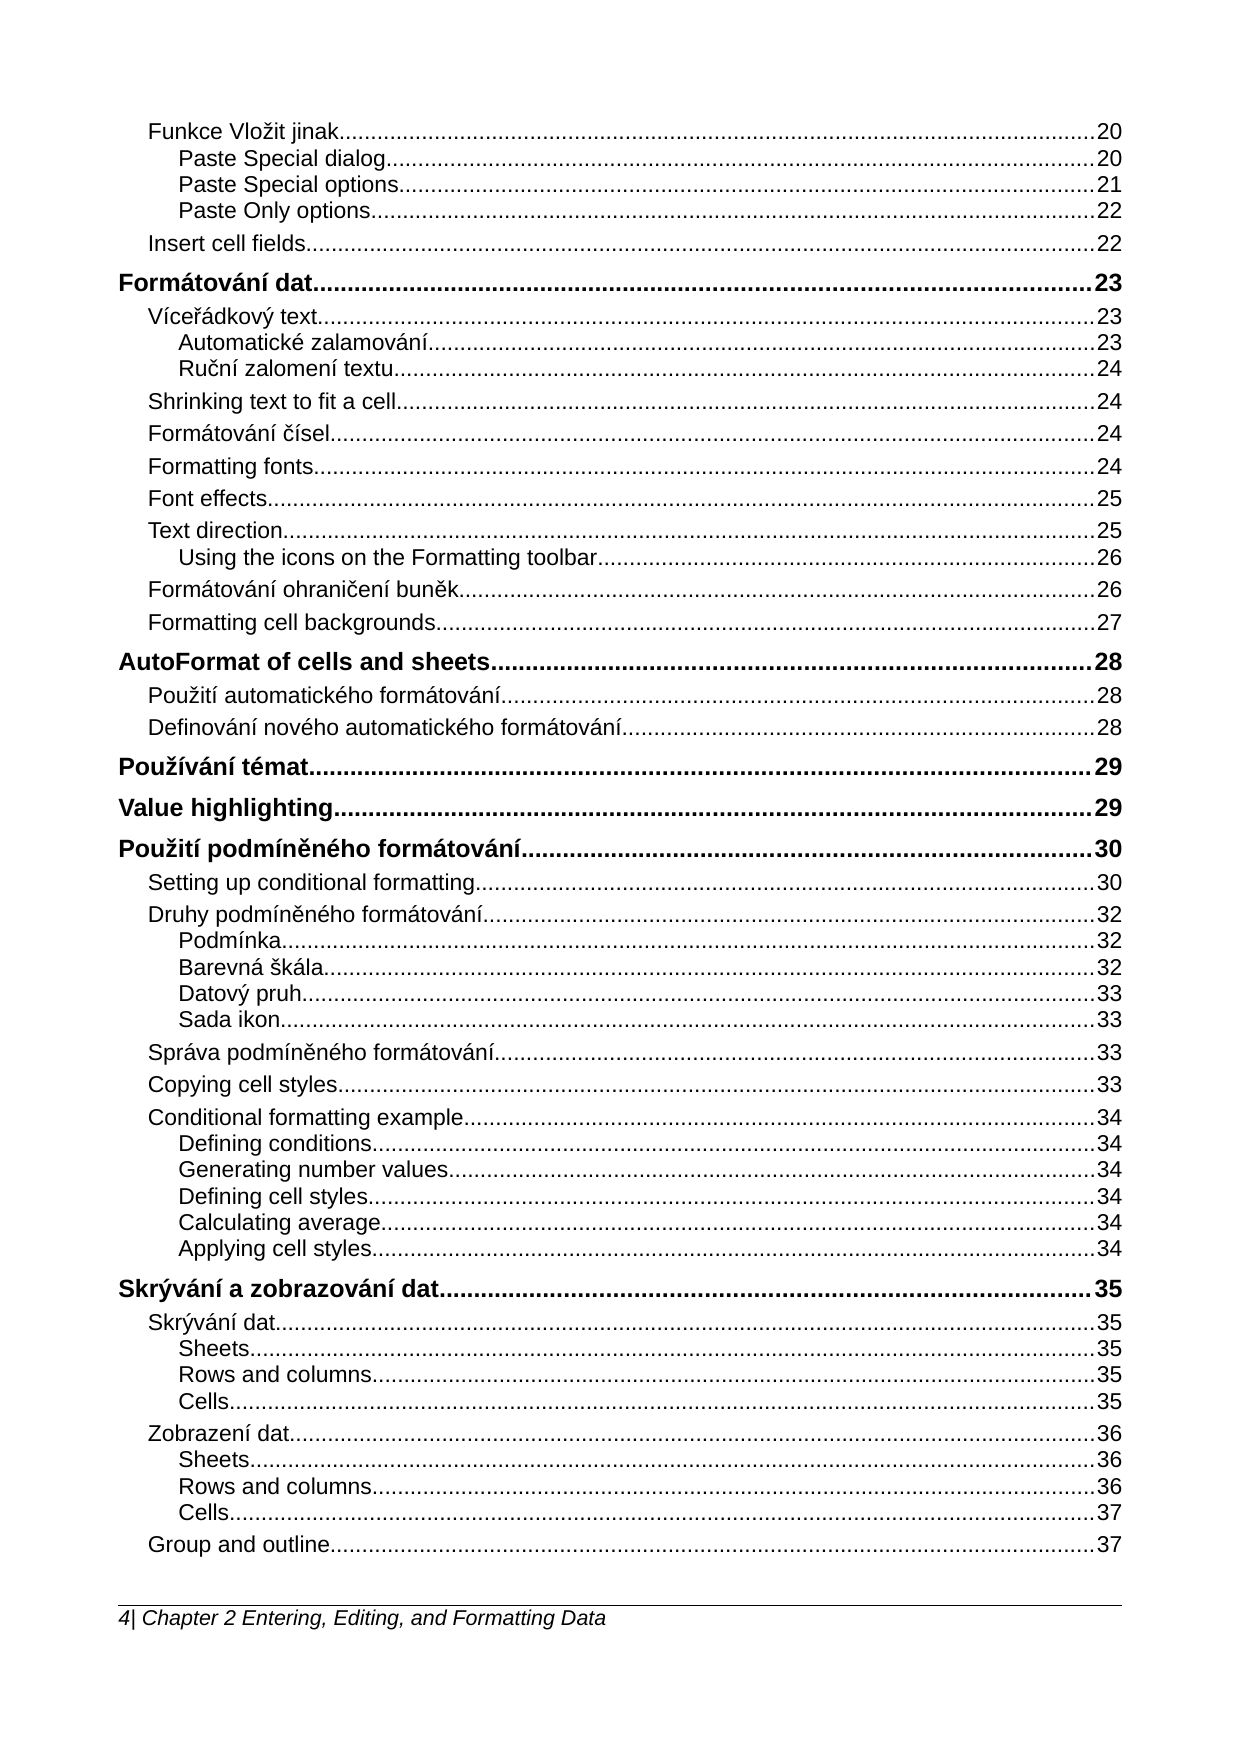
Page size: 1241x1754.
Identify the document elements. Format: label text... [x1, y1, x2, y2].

text Paste Special options 21 [178, 171, 1122, 197]
text Formátování dat 23 [118, 268, 1122, 297]
text Using the icons on the Formatting toolbar 26 [178, 544, 1122, 570]
text Cells 37 [178, 1499, 1122, 1525]
text Paste Special dialog 20 [178, 144, 1122, 171]
text Automatické zalamování 23 [178, 329, 1122, 355]
text Group and outline 37 [148, 1531, 1122, 1558]
text Applying cell styles 34 [178, 1235, 1122, 1262]
text Formátování ohraničení buněk 26 [148, 576, 1122, 602]
text AutoFormat of cells and sheets 28 [118, 647, 1122, 676]
text Zobrazení dat 36 [148, 1420, 1122, 1446]
text Skrývání a zobrazování dat 35 [118, 1274, 1122, 1302]
text Setting up conditional formatting 30 [148, 869, 1122, 895]
text Font effects 25 [148, 485, 1122, 511]
text Conditional formatting example 34 [148, 1104, 1122, 1130]
text Generating number values 34 [178, 1156, 1122, 1183]
text Ruční zalomení textu 24 [178, 355, 1122, 382]
text Text direction 25 [148, 517, 1122, 544]
text Paste Only options 22 [178, 197, 1122, 223]
text Druhy podmíněného formátování 32 [148, 901, 1122, 927]
text Cells 35 [178, 1388, 1122, 1414]
text Skrývání dat 35 [148, 1308, 1122, 1335]
text Formatting fonts 24 [148, 453, 1122, 479]
text Definování nového automatického formátování 28 [148, 714, 1122, 740]
text Barevná škála 32 [178, 954, 1122, 980]
text Defining conditions 34 [178, 1130, 1122, 1156]
text Sada ikon 33 [178, 1006, 1122, 1033]
text Formatting cell backgrounds 27 [148, 608, 1122, 635]
text Funkce Vložit jinak 20 [148, 118, 1122, 144]
text Rows and columns 35 [178, 1361, 1122, 1388]
text Správa podmíněného formátování 33 [148, 1039, 1122, 1065]
text Formátování čísel 24 [148, 420, 1122, 447]
text Shrinking text to fit a cell 24 [148, 388, 1122, 414]
text Copying cell styles 33 [148, 1071, 1122, 1098]
text Použití automatického formátování 28 [148, 682, 1122, 708]
text Používání témat 29 [118, 752, 1122, 781]
text Použití podmíněného formátování 30 [118, 834, 1122, 863]
text Calculating average 34 [178, 1209, 1122, 1235]
text Insert cell fields 22 [148, 229, 1122, 256]
text Datový pruh 33 [178, 980, 1122, 1006]
text Defining cell styles 34 [178, 1183, 1122, 1209]
text Value highlighting 29 [118, 793, 1122, 822]
text Podmínka 32 [178, 927, 1122, 954]
text Sheets 36 [178, 1446, 1122, 1473]
text Rows and columns 36 [178, 1473, 1122, 1499]
text Sheets 35 [178, 1335, 1122, 1361]
text Víceřádkový text 23 [148, 303, 1122, 329]
